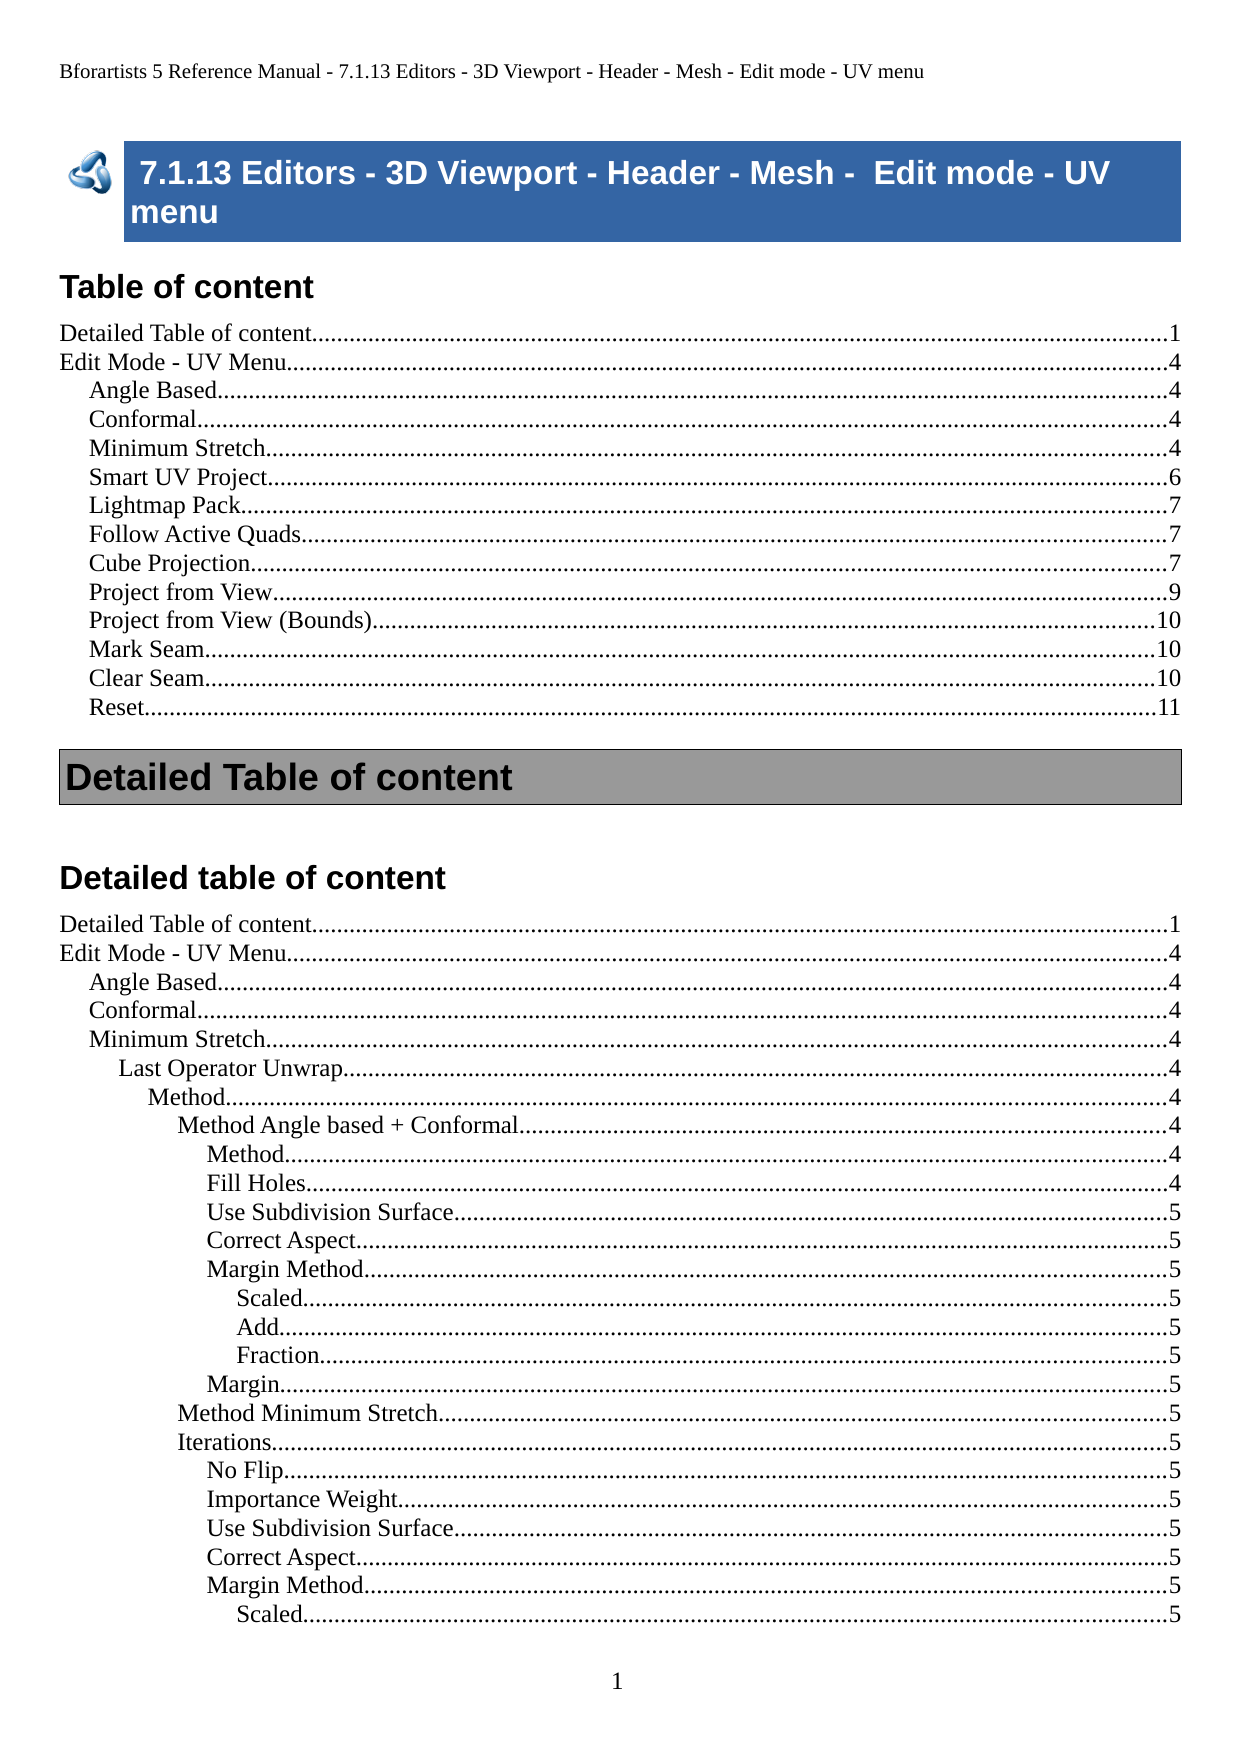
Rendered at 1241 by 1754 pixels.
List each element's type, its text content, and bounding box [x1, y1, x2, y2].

text Scaled 5 [236, 1599, 1181, 1628]
text Follow Active Quads 7 [88, 519, 1181, 548]
text Smart UV Project 6 [88, 462, 1181, 490]
text Clear Seam 10 [88, 663, 1181, 692]
text Conformal 4 [88, 995, 1181, 1024]
text Correct Aspect 5 [206, 1225, 1181, 1254]
text Fill Holes 4 [206, 1168, 1181, 1197]
text Scaled 5 [236, 1283, 1181, 1312]
text Cube Projection 7 [88, 548, 1181, 577]
text Add 5 [236, 1312, 1181, 1340]
table_header 7.1.13 Editors - 3D Viewport - Header - Mesh - Edit mode - UV menu [124, 141, 1181, 242]
text Iterations 5 [177, 1427, 1181, 1455]
text Angle Based 4 [88, 375, 1181, 404]
text Edit Mode - UV Menu 4 [59, 938, 1181, 967]
text Last Operator Unwrap 4 [118, 1053, 1181, 1082]
text Margin Method 5 [206, 1254, 1181, 1283]
table_header [59, 141, 124, 242]
text Method 4 [206, 1139, 1181, 1168]
text No Flip 5 [206, 1455, 1181, 1484]
text Detailed Table of content 1 [59, 318, 1181, 347]
text Lightmap Pack 7 [88, 490, 1181, 519]
text Margin Method 5 [206, 1570, 1181, 1599]
text Edit Mode - UV Menu 4 [59, 347, 1181, 375]
subtitle Table of content [59, 267, 1181, 305]
text Detailed Table of content 1 [59, 909, 1181, 938]
text Conformal 4 [88, 404, 1181, 433]
text Method 4 [147, 1082, 1181, 1110]
text Importance Weight 5 [206, 1484, 1181, 1513]
text Minimum Stretch 4 [88, 1024, 1181, 1053]
text Method Minimum Stretch 5 [177, 1398, 1181, 1427]
text Use Subdivision Surface 5 [206, 1513, 1181, 1542]
text Reset 11 [88, 692, 1181, 720]
text Minimum Stretch 4 [88, 433, 1181, 462]
text Mark Seam 10 [88, 634, 1181, 663]
text Project from View 9 [88, 577, 1181, 605]
text Method Angle based + Conformal 4 [177, 1110, 1181, 1139]
text Fraction 5 [236, 1340, 1181, 1369]
text Margin 5 [206, 1369, 1181, 1398]
table_header Detailed Table of content [60, 750, 1181, 804]
text Use Subdivision Surface 5 [206, 1197, 1181, 1225]
text Correct Aspect 5 [206, 1542, 1181, 1570]
text Angle Based 4 [88, 967, 1181, 995]
text Project from View (Bounds) 10 [88, 605, 1181, 634]
picture [65, 147, 114, 197]
subtitle Detailed table of content [59, 858, 1181, 897]
